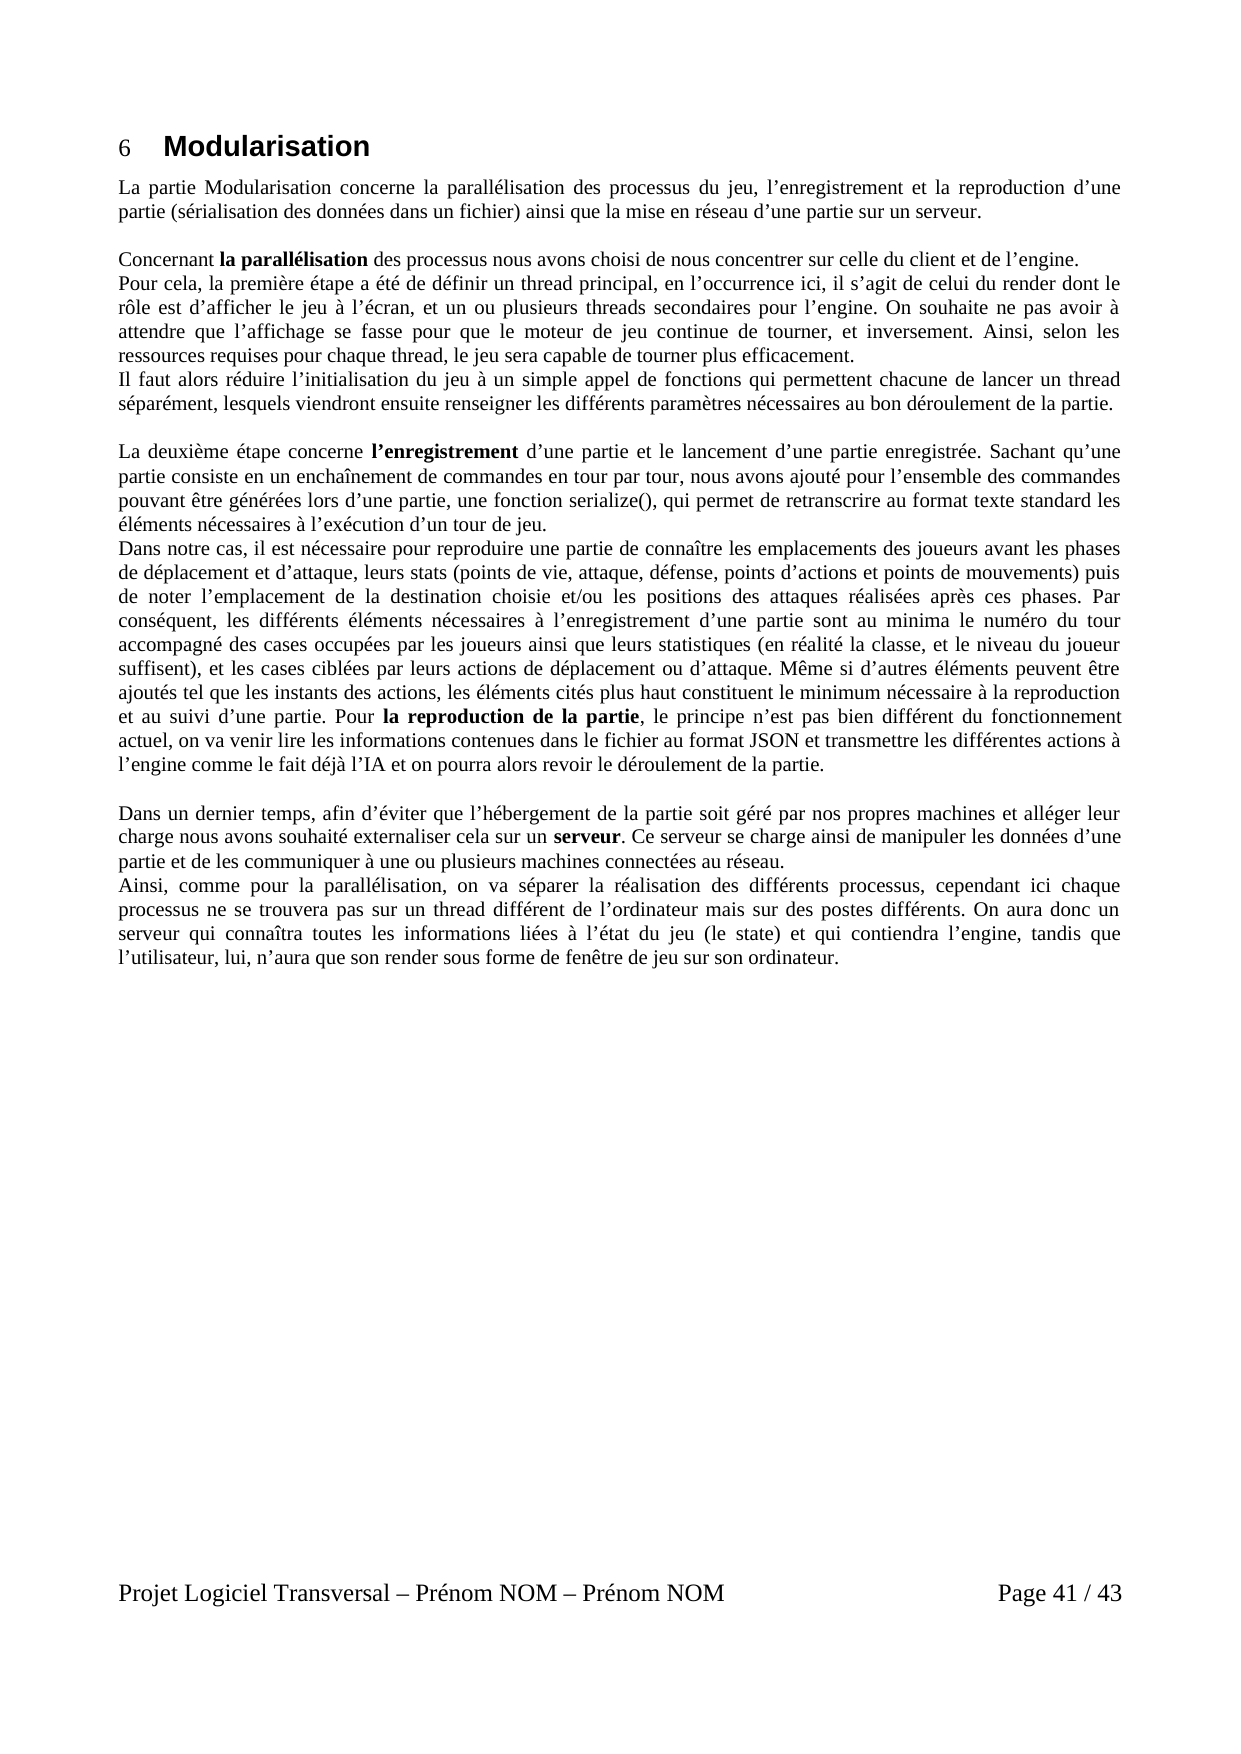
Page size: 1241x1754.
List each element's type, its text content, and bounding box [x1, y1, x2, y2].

text Dans un dernier temps, afin d’éviter que l’hébergement de la partie soit géré par nos propres machines et alléger leur charge nous avons souhaité externaliser cela sur un serveur. Ce serveur se charge ainsi de manipuler les données d’une partie et de les communiquer à une ou plusieurs machines connectées au réseau. [118, 800, 1122, 873]
text Concernant la parallélisation des processus nous avons choisi de nous concentrer sur celle du client et de l’engine. [118, 247, 1122, 271]
text Dans notre cas, il est nécessaire pour reproduire une partie de connaître les emplacements des joueurs avant les phases de déplacement et d’attaque, leurs stats (points de vie, attaque, défense, points d’actions et points de mouvements) puis de noter l’emplacement de la destination choisie et/ou les positions des attaques réalisées après ces phases. Par conséquent, les différents éléments nécessaires à l’enregistrement d’une partie sont au minima le numéro du tour accompagné des cases occupées par les joueurs ainsi que leurs statistiques (en réalité la classe, et le niveau du joueur suffisent), et les cases ciblées par leurs actions de déplacement ou d’attaque. Même si d’autres éléments peuvent être ajoutés tel que les instants des actions, les éléments cités plus haut constituent le minimum nécessaire à la reproduction et au suivi d’une partie. Pour la reproduction de la partie, le principe n’est pas bien différent du fonctionnement actuel, on va venir lire les informations contenues dans le fichier au format JSON et transmettre les différentes actions à l’engine comme le fait déjà l’IA et on pourra alors revoir le déroulement de la partie. [118, 536, 1122, 776]
text Ainsi, comme pour la parallélisation, on va séparer la réalisation des différents processus, cependant ici chaque processus ne se trouvera pas sur un thread différent de l’ordinateur mais sur des postes différents. On aura donc un serveur qui connaîtra toutes les informations liées à l’état du jeu (le state) et qui contiendra l’engine, tandis que l’utilisateur, lui, n’aura que son render sous forme de fenêtre de jeu sur son ordinateur. [118, 873, 1122, 969]
text Il faut alors réduire l’initialisation du jeu à un simple appel de fonctions qui permettent chacune de lancer un thread séparément, lesquels viendront ensuite renseigner les différents paramètres nécessaires au bon déroulement de la partie. [118, 367, 1122, 415]
list Modularisation [118, 129, 1122, 162]
text La partie Modularisation concerne la parallélisation des processus du jeu, l’enregistrement et la reproduction d’une partie (sérialisation des données dans un fichier) ainsi que la mise en réseau d’une partie sur un serveur. [118, 175, 1122, 223]
text Pour cela, la première étape a été de définir un thread principal, en l’occurrence ici, il s’agit de celui du render dont le rôle est d’afficher le jeu à l’écran, et un ou plusieurs threads secondaires pour l’engine. On souhaite ne pas avoir à attendre que l’affichage se fasse pour que le moteur de jeu continue de tourner, et inversement. Ainsi, selon les ressources requises pour chaque thread, le jeu sera capable de tourner plus efficacement. [118, 271, 1122, 367]
text La deuxième étape concerne l’enregistrement d’une partie et le lancement d’une partie enregistrée. Sachant qu’une partie consiste en un enchaînement de commandes en tour par tour, nous avons ajouté pour l’ensemble des commandes pouvant être générées lors d’une partie, une fonction serialize(), qui permet de retranscrire au format texte standard les éléments nécessaires à l’exécution d’un tour de jeu. [118, 439, 1122, 536]
